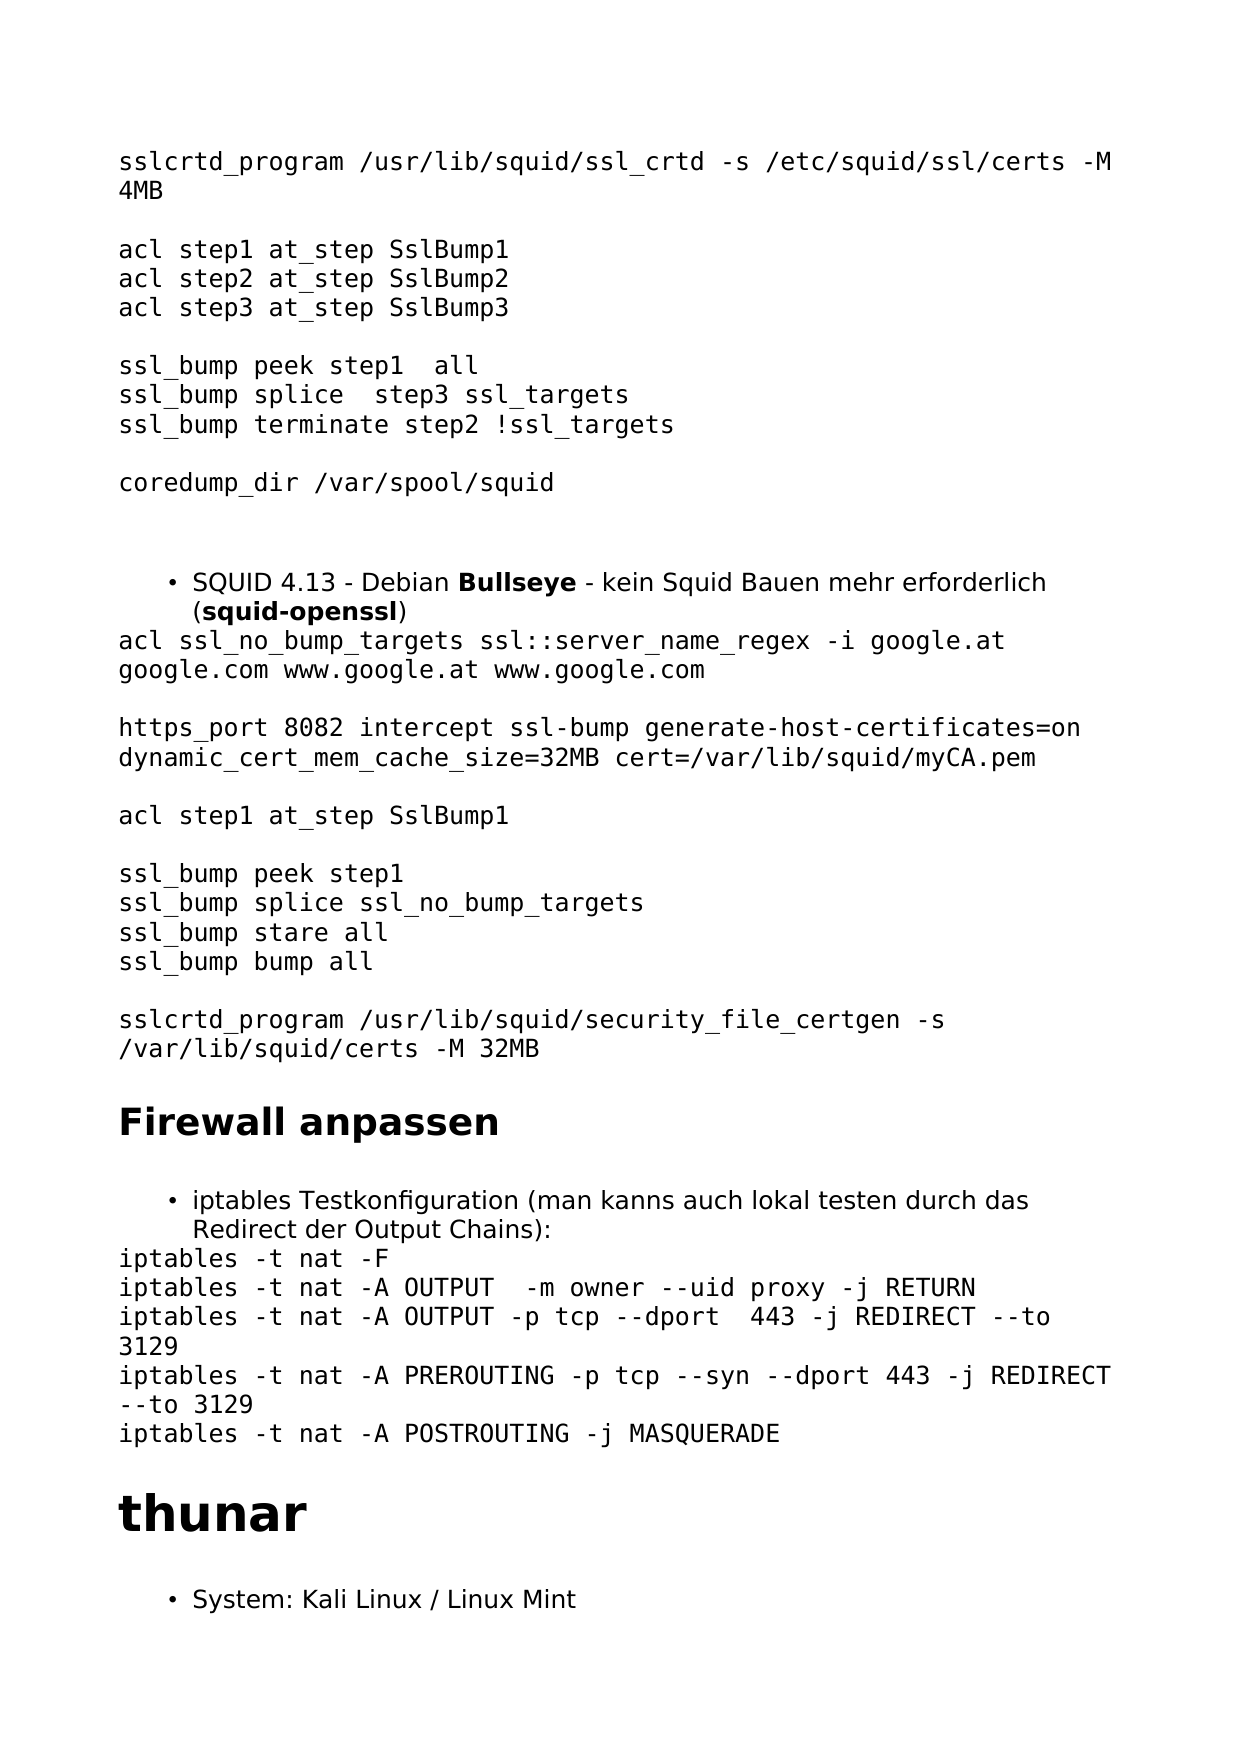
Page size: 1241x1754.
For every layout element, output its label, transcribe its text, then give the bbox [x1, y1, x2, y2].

text acl ssl_no_bump_targets ssl::server_name_regex -i google.at google.com www.google.at www.google.com https_port 8082 intercept ssl-bump generate-host-certificates=on dynamic_cert_mem_cache_size=32MB cert=/var/lib/squid/myCA.pem acl step1 at_step SslBump1 ssl_bump peek step1 ssl_bump splice ssl_no_bump_targets ssl_bump stare all ssl_bump bump all sslcrtd_program /usr/lib/squid/security_file_certgen -s /var/lib/squid/certs -M 32MB [118, 626, 1122, 1063]
list System: Kali Linux / Linux Mint [177, 1585, 1122, 1614]
list iptables Testkonfiguration (man kanns auch lokal testen durch das Redirect der Output Chains): [177, 1186, 1122, 1244]
text iptables -t nat -F iptables -t nat -A OUTPUT -m owner --uid proxy -j RETURN iptables -t nat -A OUTPUT -p tcp --dport 443 -j REDIRECT --to 3129 iptables -t nat -A PREROUTING -p tcp --syn --dport 443 -j REDIRECT --to 3129 iptables -t nat -A POSTROUTING -j MASQUERADE [118, 1244, 1122, 1448]
subtitle Firewall anpassen [118, 1100, 1122, 1144]
subtitle thunar [118, 1485, 1122, 1543]
list SQUID 4.13 - Debian Bullseye - kein Squid Bauen mehr erforderlich (squid-openssl) [177, 568, 1122, 626]
text sslcrtd_program /usr/lib/squid/ssl_crtd -s /etc/squid/ssl/certs -M 4MB acl step1 at_step SslBump1 acl step2 at_step SslBump2 acl step3 at_step SslBump3 ssl_bump peek step1 all ssl_bump splice step3 ssl_targets ssl_bump terminate step2 !ssl_targets coredump_dir /var/spool/squid [118, 118, 1122, 526]
